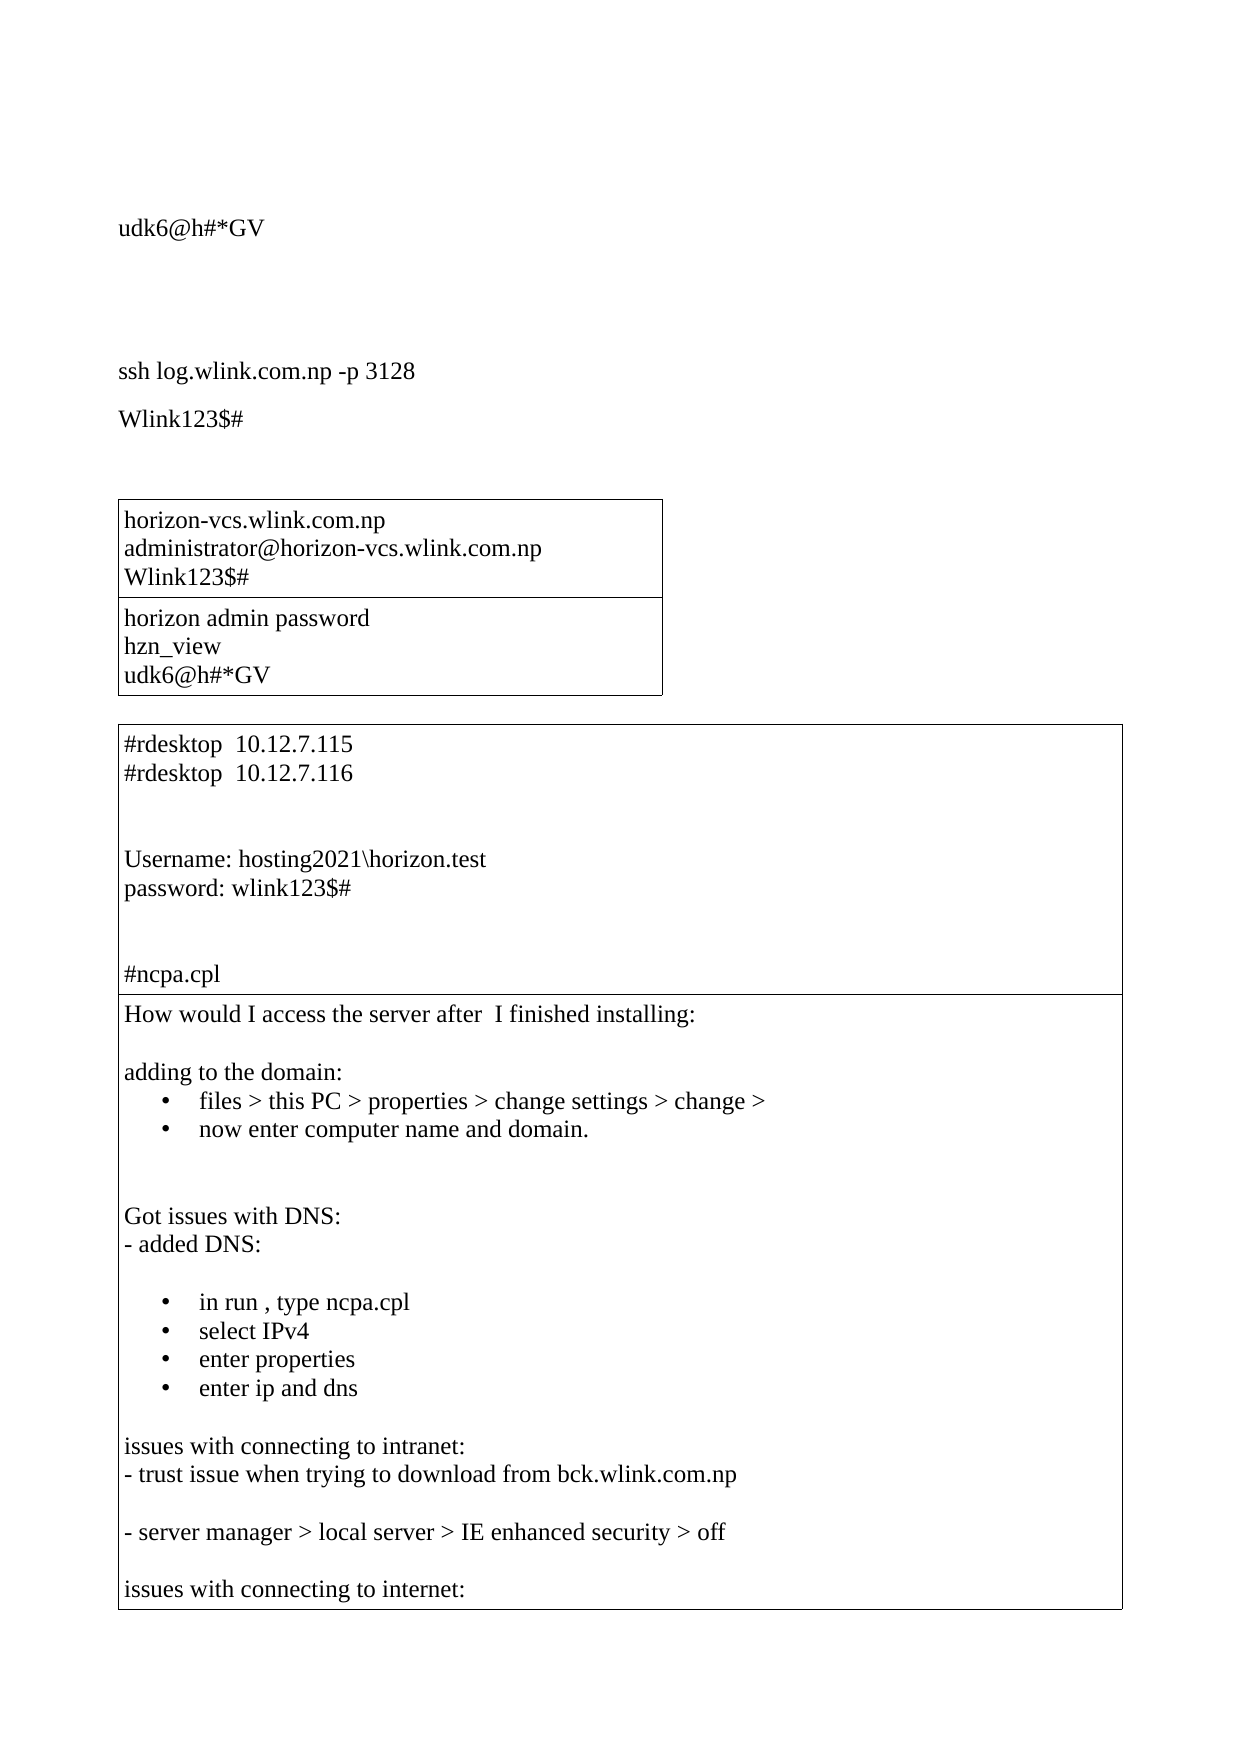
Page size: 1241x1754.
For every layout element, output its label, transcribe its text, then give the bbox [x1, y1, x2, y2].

text udk6@h#*GV [118, 213, 1122, 242]
table_header horizon-vcs.wlink.com.np administrator@horizon-vcs.wlink.com.np Wlink123$# [119, 500, 662, 597]
table_header #rdesktop 10.12.7.115 #rdesktop 10.12.7.116 Username: hosting2021\horizon.test password: wlink123$# #ncpa.cpl [119, 725, 1122, 994]
table_cell horizon admin password hzn_view udk6@h#*GV [119, 598, 662, 694]
table_cell How would I access the server after I finished installing: adding to the domain: files > this PC > properties > change settings > change > now enter computer name and domain. Got issues with DNS: - added DNS: in run , type ncpa.cpl select IPv4 enter properties enter ip and dns issues with connecting to intranet: - trust issue when trying to download from bck.wlink.com.np - server manager > local server > IE enhanced security > off issues with connecting to internet: [119, 995, 1122, 1609]
text ssh log.wlink.com.np -p 3128 [118, 356, 1122, 385]
text Wlink123$# [118, 404, 1122, 432]
